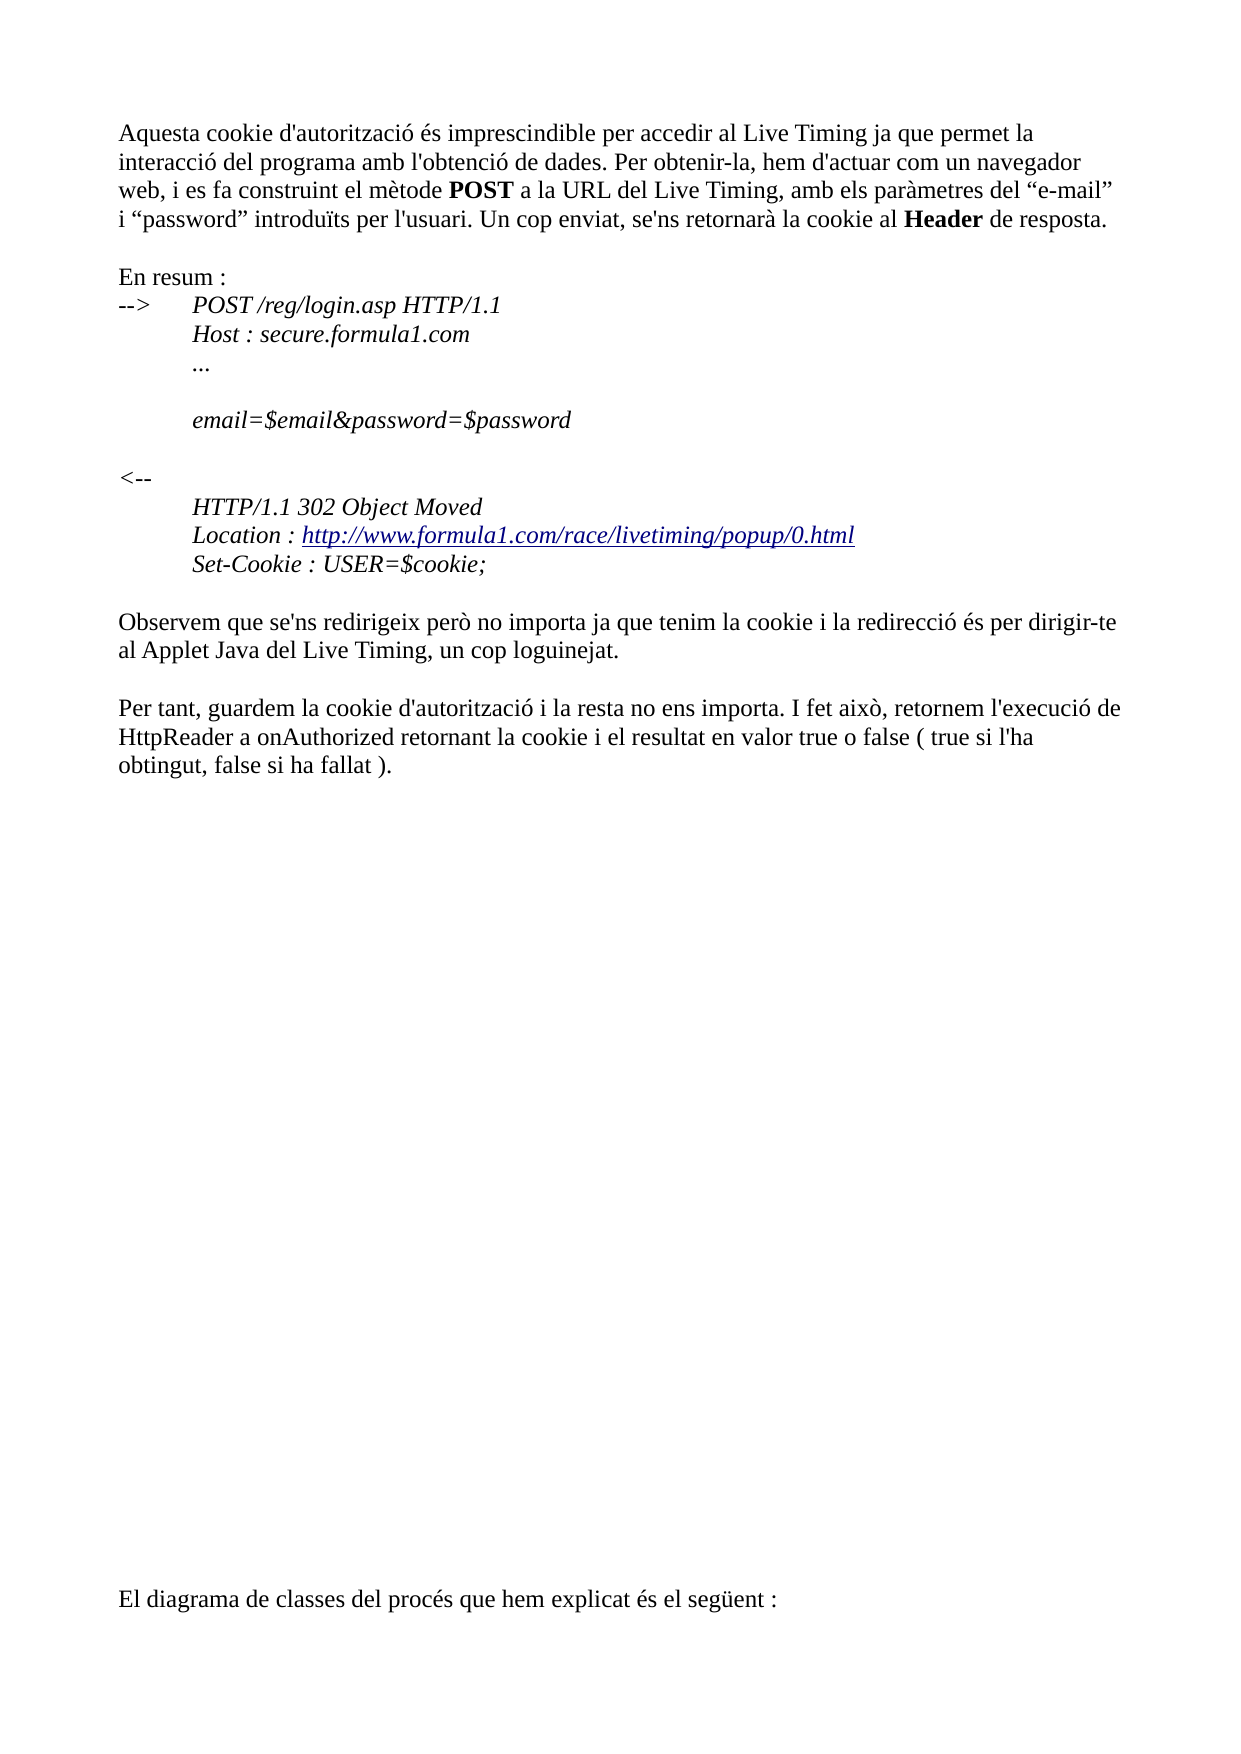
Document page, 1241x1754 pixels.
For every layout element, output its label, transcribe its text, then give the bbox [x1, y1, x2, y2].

text Aquesta cookie d'autorització és imprescindible per accedir al Live Timing ja que permet la interacció del programa amb l'obtenció de dades. Per obtenir-la, hem d'actuar com un navegador web, i es fa construint el mètode POST a la URL del Live Timing, amb els paràmetres del “e-mail” i “password” introduïts per l'usuari. Un cop enviat, se'ns retornarà la cookie al Header de resposta. [118, 118, 1122, 233]
text Set-Cookie : USER=$cookie; [118, 549, 1122, 578]
text ... [118, 348, 1122, 377]
text email=$email&password=$password [118, 406, 1122, 434]
text Observem que se'ns redirigeix però no importa ja que tenim la cookie i la redirecció és per dirigir-te al Applet Java del Live Timing, un cop loguinejat. [118, 607, 1122, 664]
text Per tant, guardem la cookie d'autorització i la resta no ens importa. I fet això, retornem l'execució de HttpReader a onAuthorized retornant la cookie i el resultat en valor true o false ( true si l'ha obtingut, false si ha fallat ). [118, 693, 1122, 779]
text <-- [118, 463, 1122, 492]
text --> POST /reg/login.asp HTTP/1.1 [118, 291, 1122, 319]
text Host : secure.formula1.com [118, 319, 1122, 348]
text El diagrama de classes del procés que hem explicat és el següent : [118, 1584, 1122, 1613]
text Location : http://www.formula1.com/race/livetiming/popup/0.html [118, 521, 1122, 549]
text En resum : [118, 262, 1122, 291]
text HTTP/1.1 302 Object Moved [118, 492, 1122, 521]
